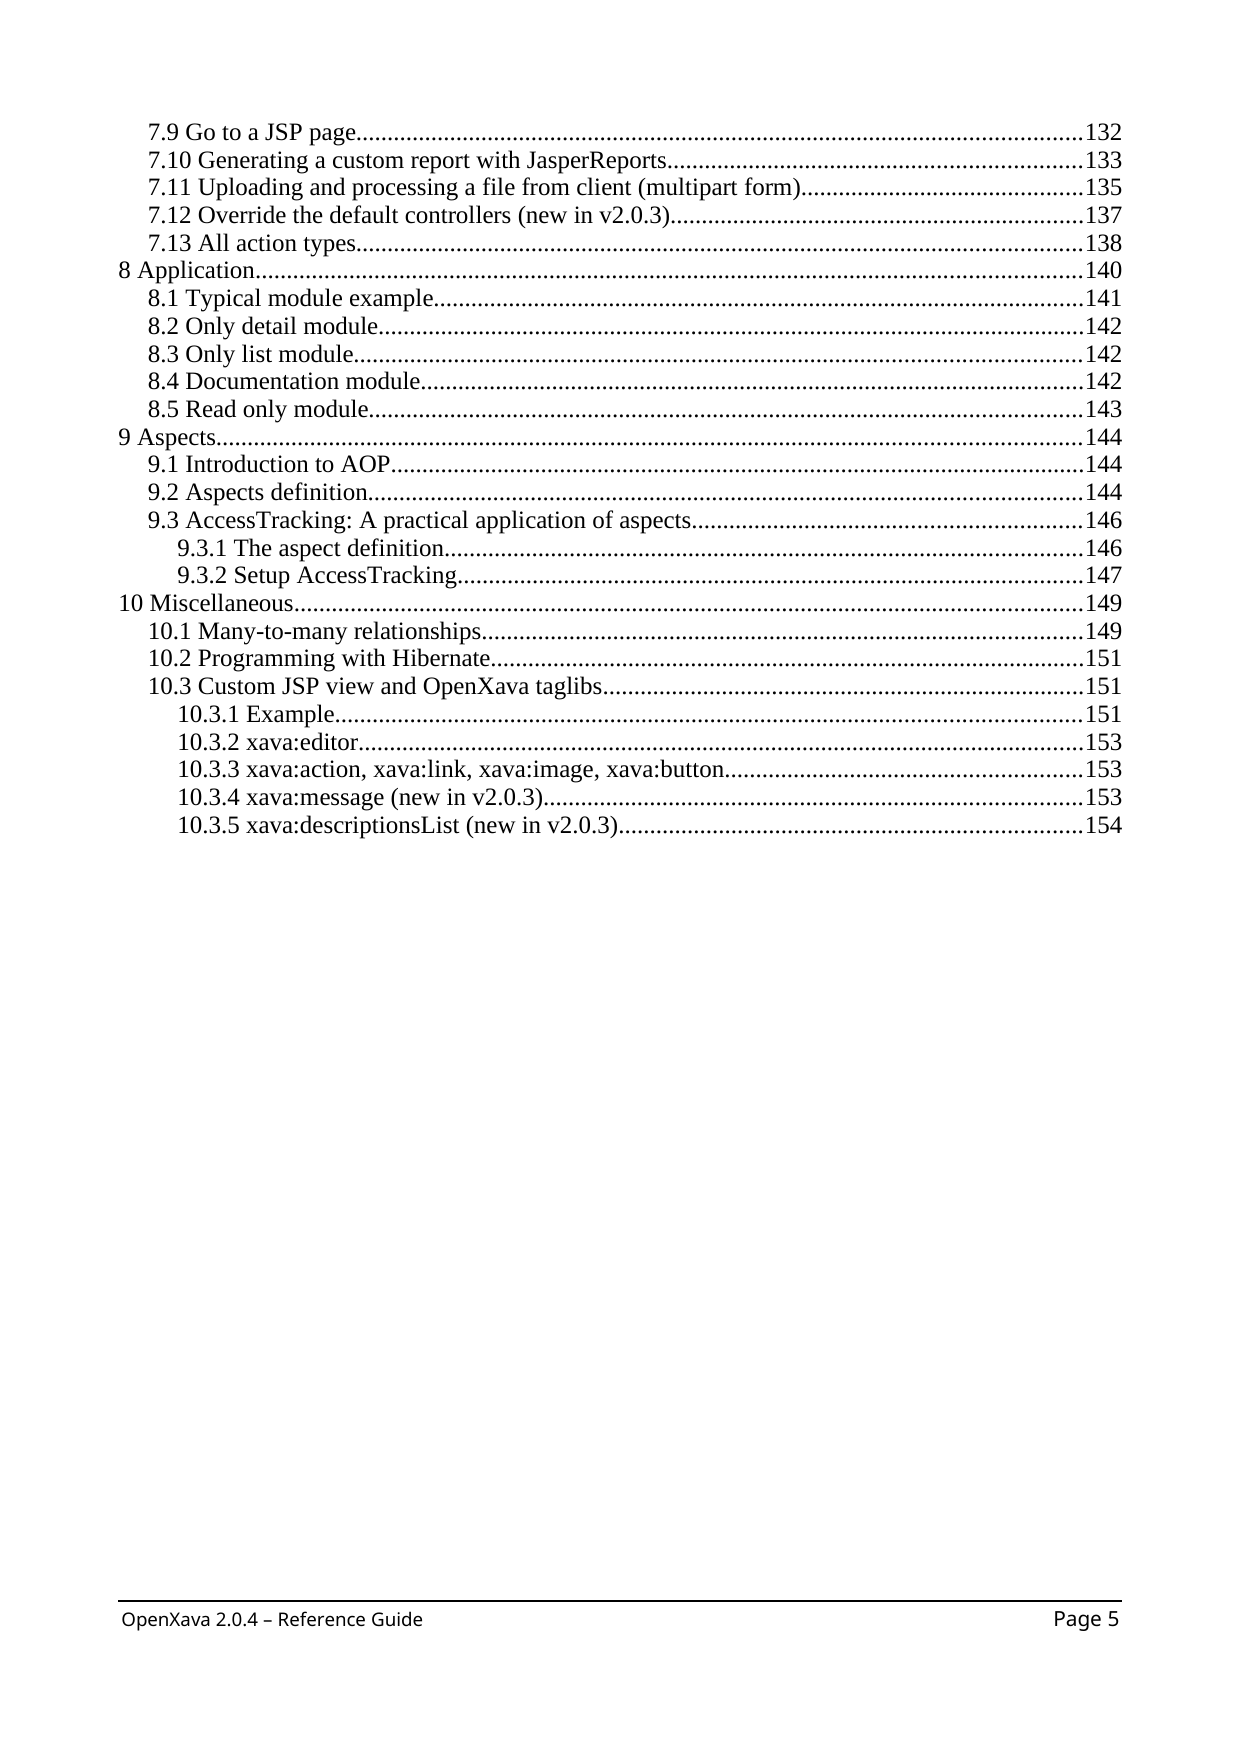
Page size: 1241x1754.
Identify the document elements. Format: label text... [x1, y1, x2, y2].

text 9.3.2 Setup AccessTracking 147 [177, 561, 1122, 589]
text 9 Aspects 144 [118, 423, 1122, 451]
text 8.2 Only detail module 142 [148, 312, 1122, 340]
text 10.1 Many-to-many relationships 149 [148, 617, 1122, 644]
text 10.3.2 xava:editor 153 [177, 728, 1122, 755]
text 9.3.1 The aspect definition 146 [177, 534, 1122, 561]
text 8.5 Read only module 143 [148, 395, 1122, 423]
text 10.2 Programming with Hibernate 151 [148, 644, 1122, 672]
text 7.9 Go to a JSP page 132 [148, 118, 1122, 146]
text 10.3.5 xava:descriptionsList (new in v2.0.3) 154 [177, 811, 1122, 838]
text 8.1 Typical module example 141 [148, 284, 1122, 312]
text 9.3 AccessTracking: A practical application of aspects 146 [148, 506, 1122, 534]
text 7.12 Override the default controllers (new in v2.0.3) 137 [148, 201, 1122, 229]
text 7.13 All action types 138 [148, 229, 1122, 257]
text 8 Application 140 [118, 257, 1122, 284]
text 9.2 Aspects definition 144 [148, 478, 1122, 506]
text 10.3.3 xava:action, xava:link, xava:image, xava:button 153 [177, 755, 1122, 783]
text 7.11 Uploading and processing a file from client (multipart form) 135 [148, 173, 1122, 201]
text 9.1 Introduction to AOP 144 [148, 451, 1122, 478]
text 10.3.1 Example 151 [177, 700, 1122, 728]
text 8.3 Only list module 142 [148, 340, 1122, 367]
text 8.4 Documentation module 142 [148, 367, 1122, 395]
text 10 Miscellaneous 149 [118, 589, 1122, 617]
text 10.3.4 xava:message (new in v2.0.3) 153 [177, 783, 1122, 811]
text 10.3 Custom JSP view and OpenXava taglibs 151 [148, 672, 1122, 700]
text 7.10 Generating a custom report with JasperReports 133 [148, 146, 1122, 173]
